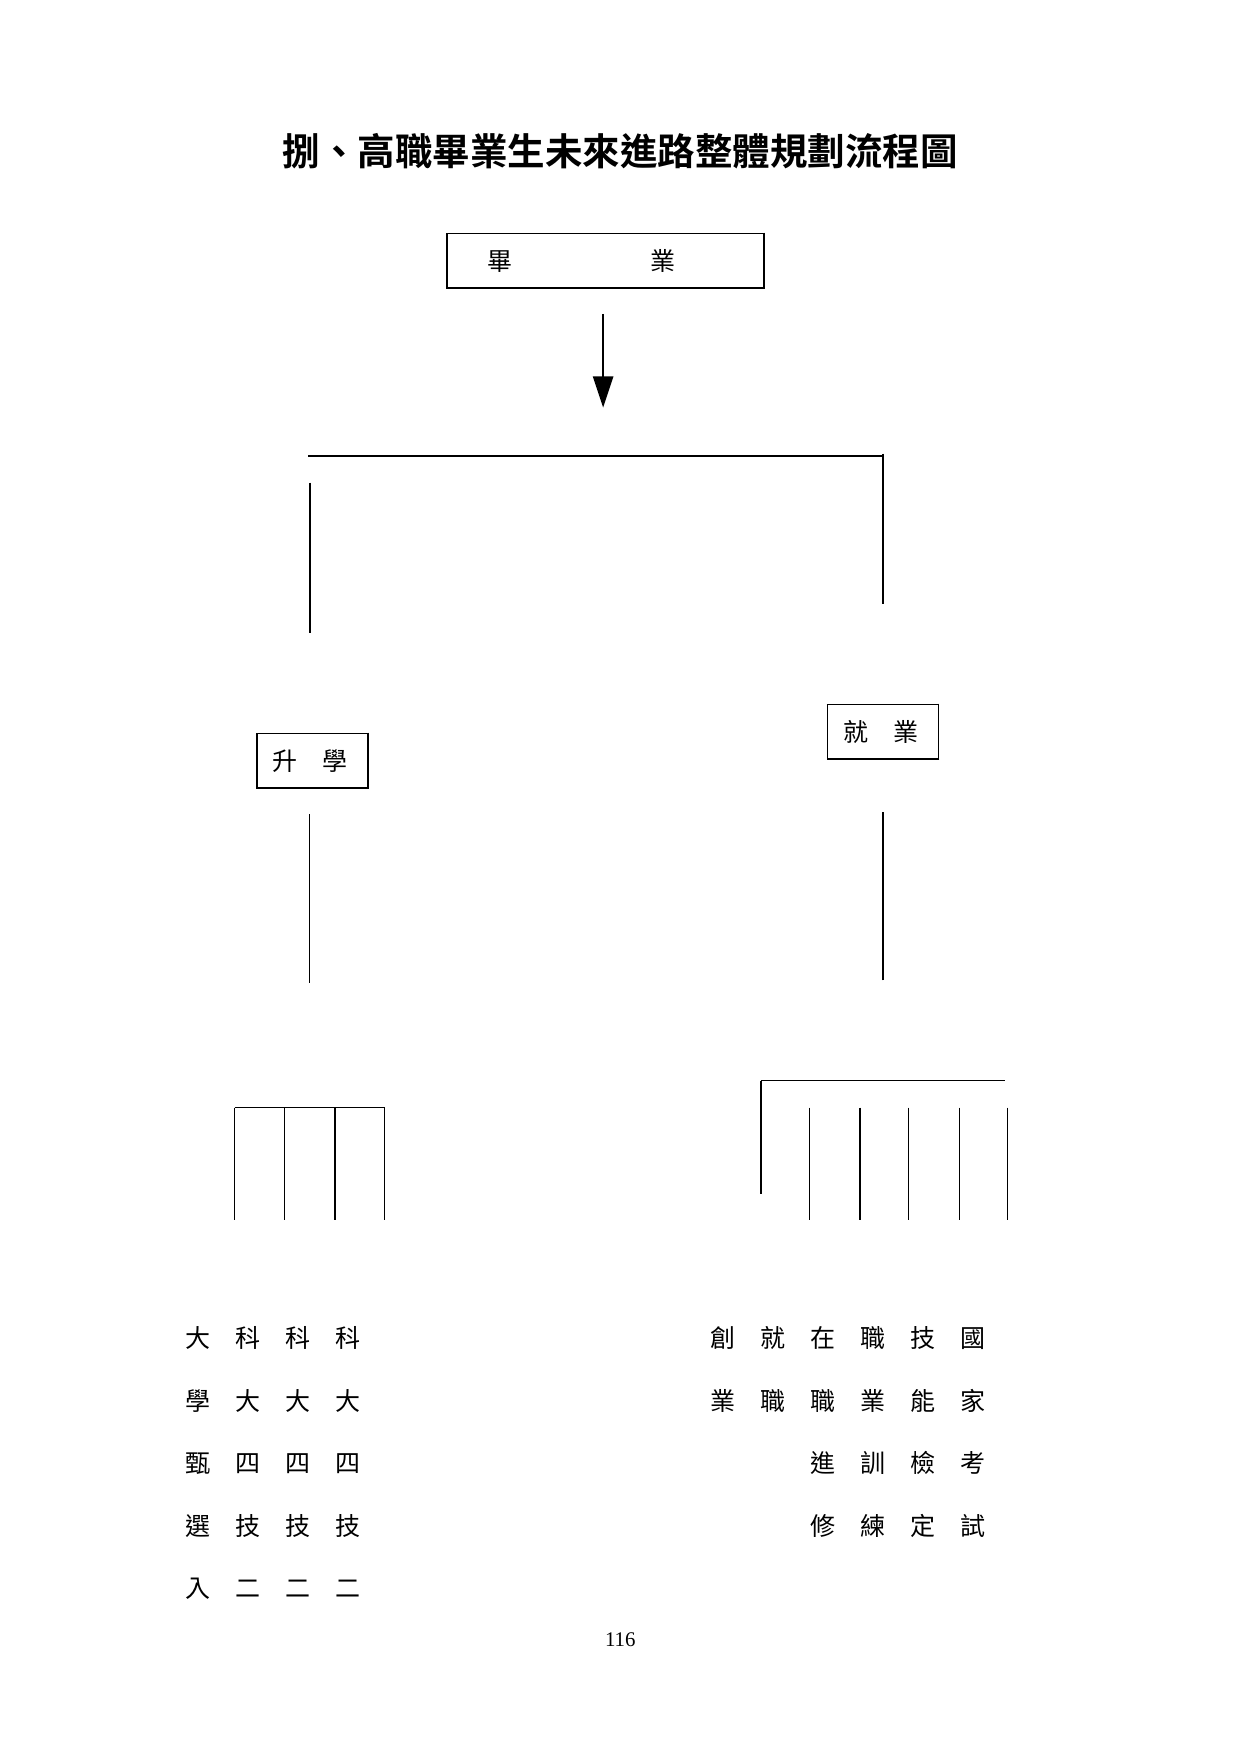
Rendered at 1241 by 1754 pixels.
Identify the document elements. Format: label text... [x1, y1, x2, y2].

text 入 二 二 二 [148, 1545, 1092, 1608]
text 捌、高職畢業生未來進路整體規劃流程圖 [148, 108, 1092, 170]
text 大 科 科 科 創 就 在 職 技 國 [148, 1295, 1092, 1358]
text 就 業 [843, 713, 923, 749]
text 選 技 技 技 修 練 定 試 [148, 1483, 1092, 1545]
text 升 學 [273, 742, 352, 778]
text 甄 四 四 四 進 訓 檢 考 [148, 1420, 1092, 1483]
text 學 大 大 大 業 職 職 業 能 家 [148, 1358, 1092, 1420]
text 畢 業 [463, 242, 748, 278]
